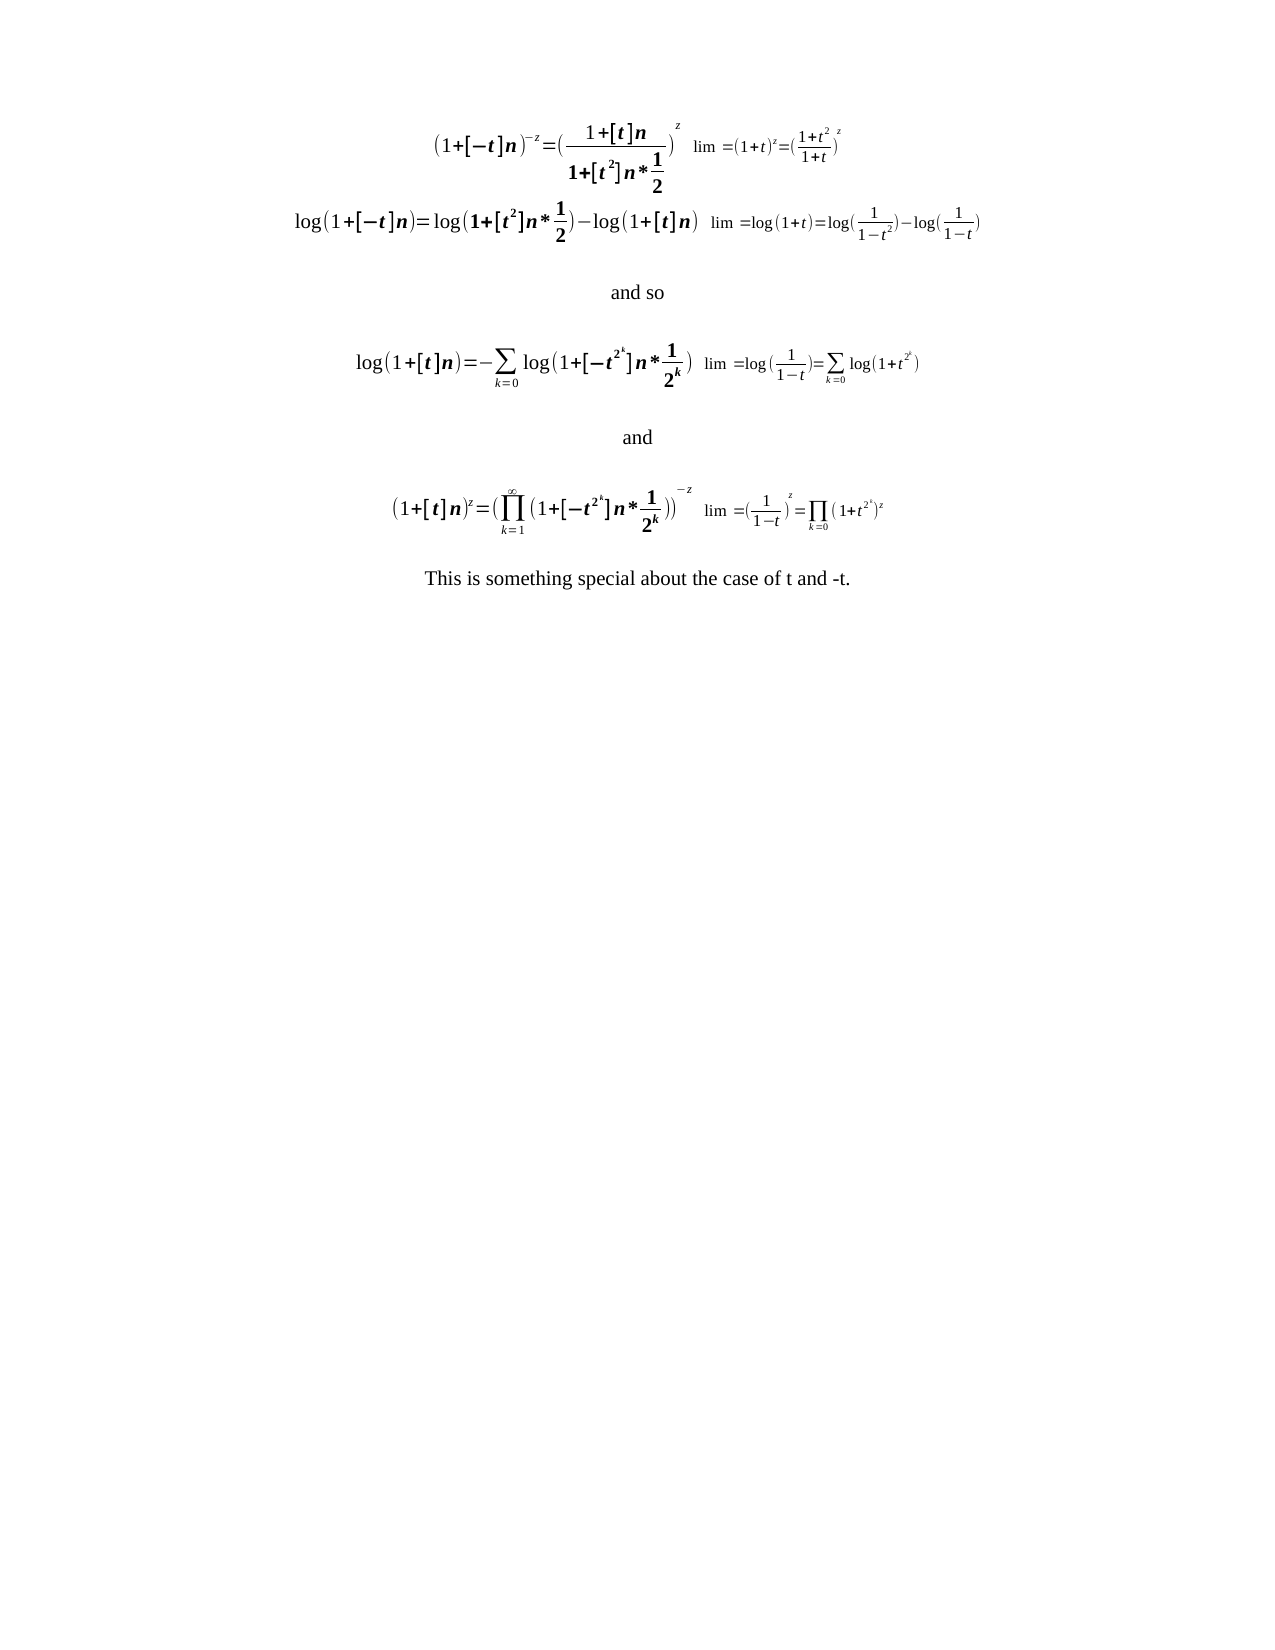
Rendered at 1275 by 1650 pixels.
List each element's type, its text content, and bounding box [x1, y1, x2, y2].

text and so [118, 280, 1157, 304]
text and [118, 425, 1157, 449]
text This is something special about the case of t and -t. [118, 566, 1157, 590]
